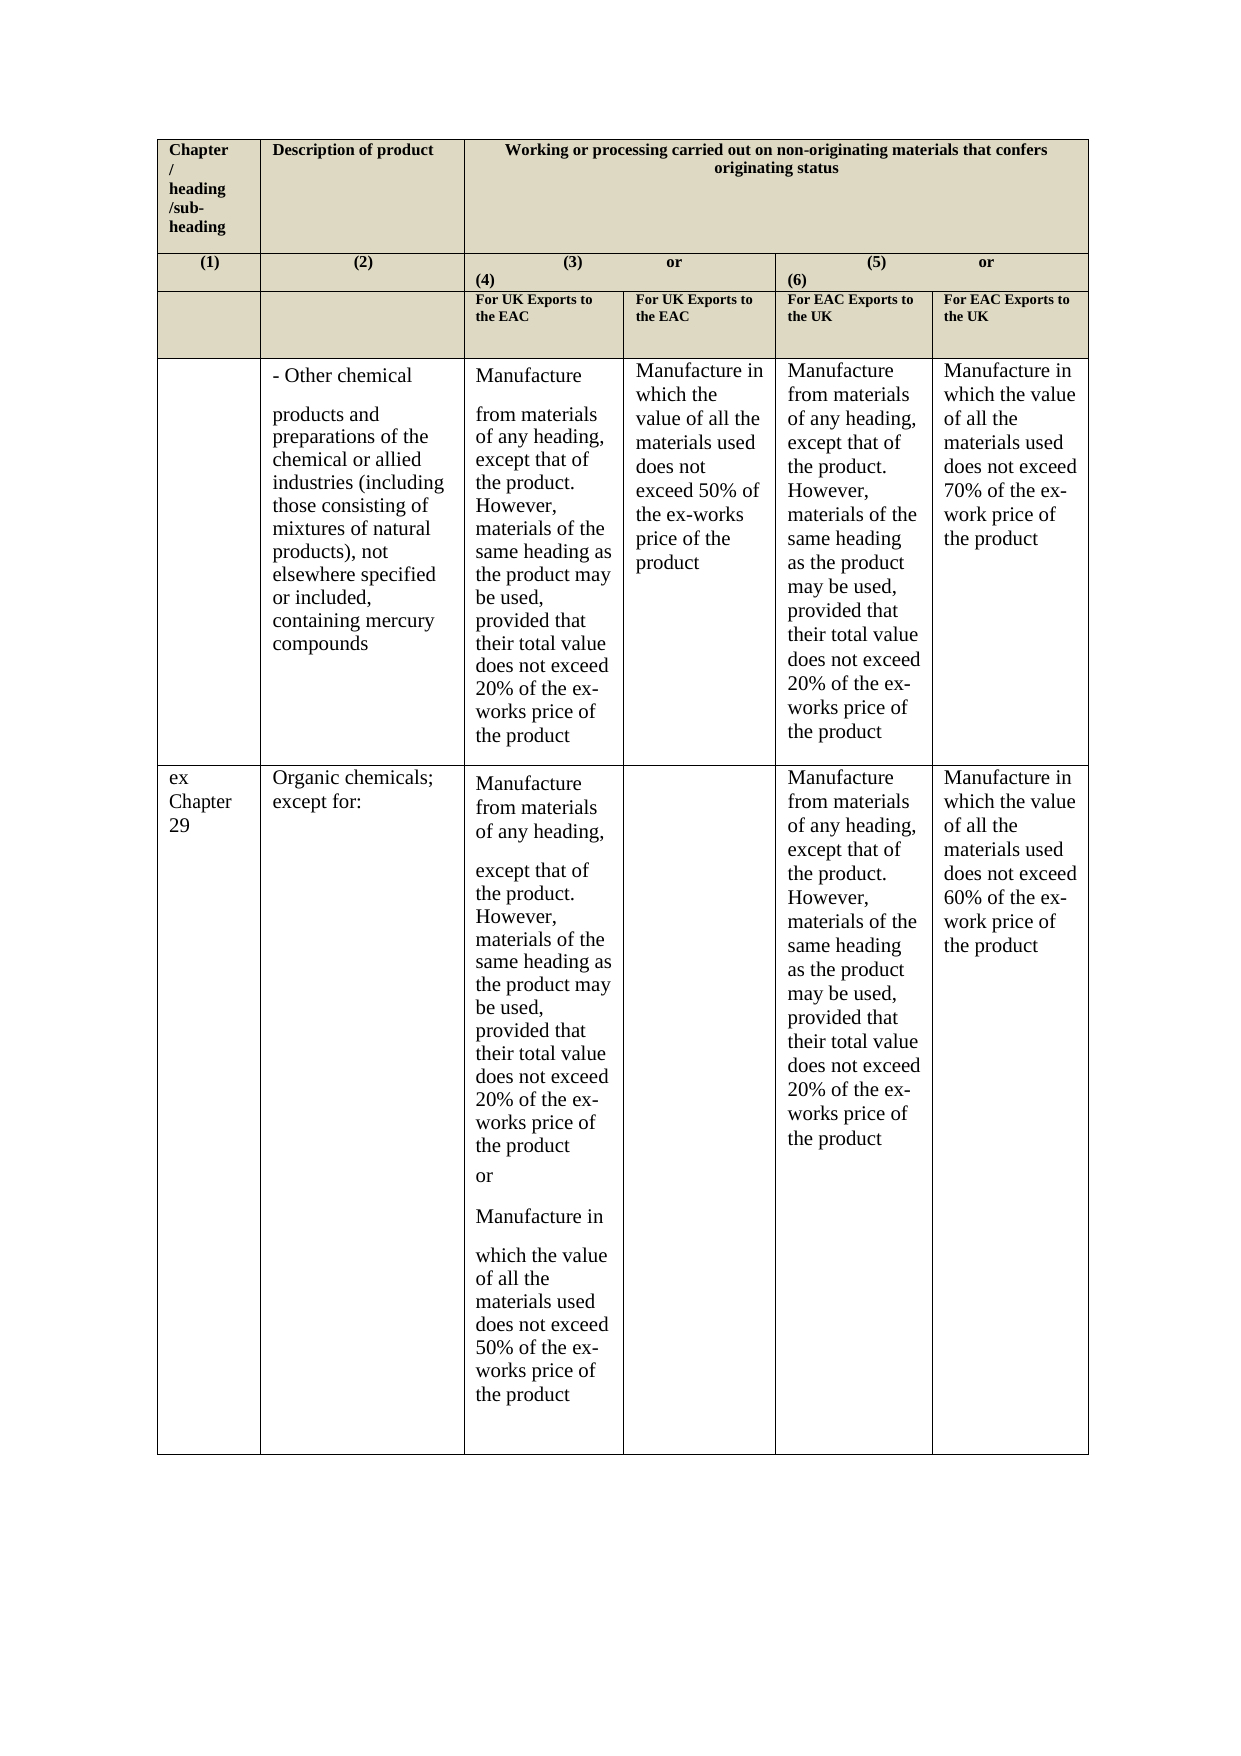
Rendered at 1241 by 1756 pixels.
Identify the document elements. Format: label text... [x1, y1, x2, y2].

table_cell [158, 974, 260, 997]
table_cell [158, 1066, 260, 1088]
table_cell [261, 701, 464, 724]
table_cell For EAC Exports to the UK [933, 292, 1088, 358]
table_cell does not exceed [465, 655, 623, 678]
table_cell [932, 272, 1088, 291]
table_cell or [932, 254, 1088, 272]
table_cell [158, 1089, 260, 1111]
table_cell the product may [465, 974, 623, 997]
table_cell products and [261, 404, 464, 426]
table_cell [158, 997, 260, 1020]
table_cell or included, [261, 586, 464, 609]
table_cell except that of [465, 860, 623, 882]
table_cell [261, 928, 464, 951]
table_cell be used, [465, 997, 623, 1020]
table_cell [158, 1111, 260, 1134]
table_cell Manufacture from materials of any heading, except that of the product. However, materials of the same heading as the product may be used, provided that their total value does not exceed 20% of the ex- works price of the product [776, 359, 932, 765]
table_cell [261, 883, 464, 905]
table_cell [158, 883, 260, 905]
table_cell [158, 292, 260, 358]
table_cell [158, 905, 260, 928]
table_cell their total value [465, 632, 623, 655]
table_cell compounds [261, 632, 464, 655]
table_cell [158, 1043, 260, 1066]
table_cell same heading as [465, 951, 623, 974]
table_cell (6) [776, 272, 932, 291]
table_cell works price of [465, 701, 623, 724]
table_cell [933, 1160, 1088, 1203]
table_cell mixtures of natural [261, 518, 464, 541]
table_cell the product. [465, 472, 623, 495]
table_cell [261, 678, 464, 701]
table_cell chemical or allied [261, 449, 464, 472]
table_header Description of product [261, 140, 464, 253]
table_cell (1) [158, 254, 260, 272]
table_cell Manufacture [465, 359, 623, 403]
table_cell 50% of the ex- [465, 1336, 623, 1359]
table_cell does not exceed [465, 1314, 623, 1336]
table_cell works price of [465, 1359, 623, 1382]
table_cell [261, 905, 464, 928]
table_cell [261, 860, 464, 882]
table_cell [158, 359, 260, 765]
table_cell - Other chemical [261, 359, 464, 403]
table_cell [261, 272, 464, 291]
table_cell Manufacture in which the value of all the materials used does not exceed 70% of the ex- work price of the product [933, 359, 1088, 765]
table_cell their total value [465, 1043, 623, 1066]
table_cell the product [465, 1134, 623, 1160]
table_cell the product [465, 724, 623, 765]
table_cell [776, 1203, 932, 1454]
table_cell However, [465, 495, 623, 518]
table_cell the product [465, 1382, 623, 1454]
table_cell [261, 655, 464, 678]
table_cell from materials [465, 404, 623, 426]
table_cell 20% of the ex- [465, 1089, 623, 1111]
table_cell of all the [465, 1268, 623, 1291]
table_cell For EAC Exports to the UK [776, 292, 932, 358]
table_cell For UK Exports to the EAC [465, 292, 623, 358]
table_cell [158, 1203, 260, 1454]
table_cell of any heading, [465, 426, 623, 449]
table_cell (5) [776, 254, 932, 272]
table_cell [158, 1160, 260, 1203]
table_cell be used, [465, 586, 623, 609]
table_cell [261, 1089, 464, 1111]
table_cell Organic chemicals; except for: [261, 766, 464, 860]
table_cell materials of the [465, 928, 623, 951]
table_cell [158, 272, 260, 291]
table_cell provided that [465, 609, 623, 632]
table_cell or [624, 254, 775, 272]
table_cell industries (including [261, 472, 464, 495]
table_cell Manufacture in [465, 1203, 623, 1245]
table_cell Manufacture from materials of any heading, [465, 766, 623, 860]
table_cell [261, 951, 464, 974]
table_cell works price of [465, 1111, 623, 1134]
table_cell [261, 1111, 464, 1134]
table_cell [933, 1203, 1088, 1454]
table_cell Manufacture from materials of any heading, except that of the product. However, materials of the same heading as the product may be used, provided that their total value does not exceed 20% of the ex- works price of the product [776, 766, 932, 1160]
table_cell [261, 1160, 464, 1203]
table_cell [261, 724, 464, 765]
table_cell containing mercury [261, 609, 464, 632]
table_cell [158, 1020, 260, 1043]
table_cell [261, 292, 464, 358]
table_cell [158, 1134, 260, 1160]
table_header Chapter/heading/sub-heading [158, 140, 260, 253]
table_header Working or processing carried out on non-originating materials that confers originating status [465, 140, 1088, 253]
table_cell materials of the [465, 518, 623, 541]
table_cell [158, 860, 260, 882]
table_cell ex Chapter 29 [158, 766, 260, 860]
table_cell [261, 1066, 464, 1088]
table_cell materials used [465, 1291, 623, 1313]
table_cell the product. [465, 883, 623, 905]
table_cell Manufacture in which the value of all the materials used does not exceed 60% of the ex- work price of the product [933, 766, 1088, 1160]
table_cell For UK Exports to the EAC [624, 292, 775, 358]
table_cell [158, 951, 260, 974]
table_cell [624, 766, 775, 1454]
table_cell provided that [465, 1020, 623, 1043]
table_cell those consisting of [261, 495, 464, 518]
table_cell except that of [465, 449, 623, 472]
table_cell (3) [465, 254, 624, 272]
table_cell same heading as [465, 541, 623, 563]
table_cell preparations of the [261, 426, 464, 449]
table_cell [624, 272, 775, 291]
table_cell However, [465, 905, 623, 928]
table_cell [261, 1020, 464, 1043]
table_cell elsewhere specified [261, 564, 464, 586]
table_cell [261, 1203, 464, 1454]
table_cell Manufacture in which the value of all the materials used does not exceed 50% of the ex-works price of the product [624, 359, 775, 765]
table_cell [261, 1043, 464, 1066]
table_cell (2) [261, 254, 464, 272]
table_cell the product may [465, 564, 623, 586]
table_cell [261, 1134, 464, 1160]
table_cell [158, 928, 260, 951]
table_cell [776, 1160, 932, 1203]
table_cell which the value [465, 1245, 623, 1268]
table_cell (4) [465, 272, 624, 291]
table_cell products), not [261, 541, 464, 563]
table_cell 20% of the ex- [465, 678, 623, 701]
table_cell does not exceed [465, 1066, 623, 1088]
table_cell [261, 974, 464, 997]
table_cell or [465, 1160, 623, 1203]
table_cell [261, 997, 464, 1020]
